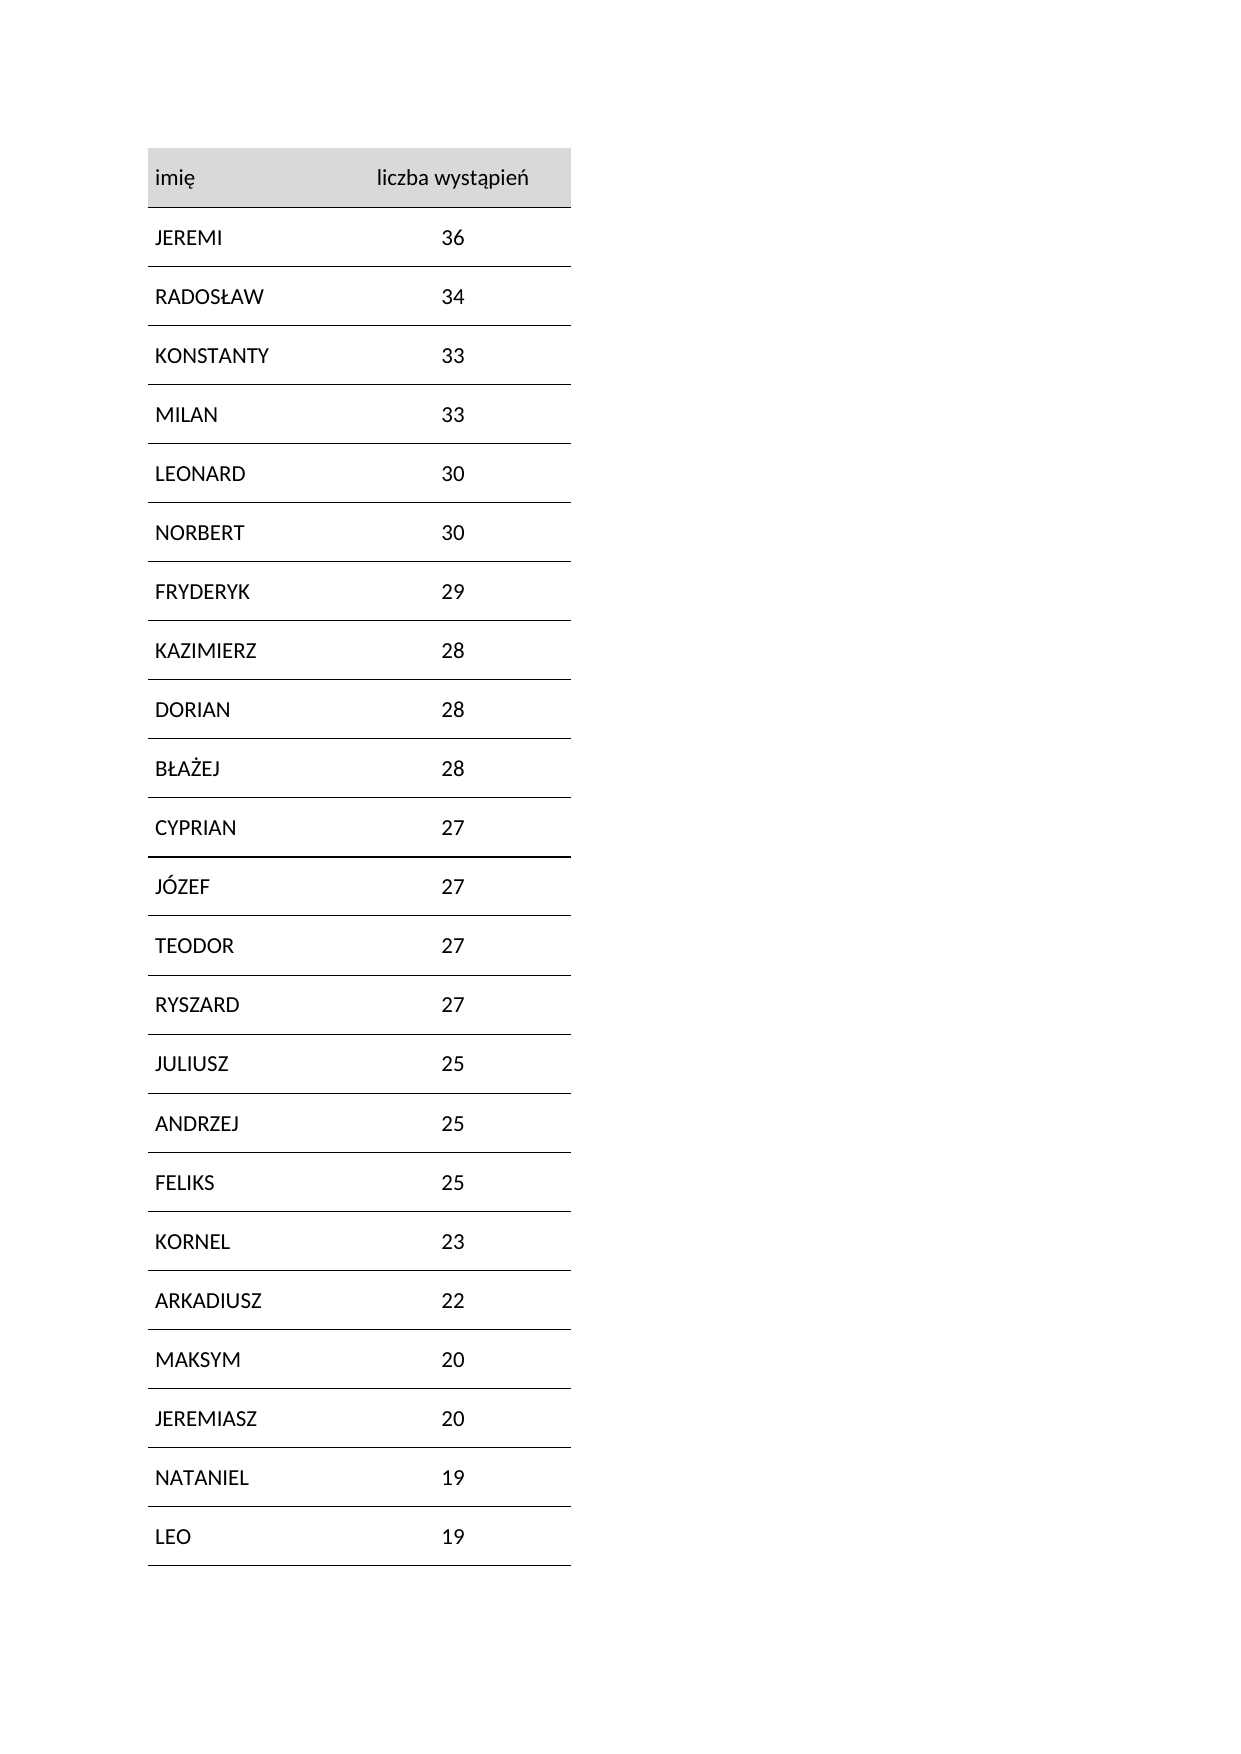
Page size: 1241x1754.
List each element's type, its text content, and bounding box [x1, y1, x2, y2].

table_cell NATANIEL [148, 1448, 335, 1506]
table_cell DORIAN [148, 680, 335, 738]
table_cell FRYDERYK [148, 562, 335, 620]
table_cell LEO [148, 1507, 335, 1565]
table_cell 30 [335, 444, 571, 502]
table_cell RADOSŁAW [148, 267, 335, 325]
table_cell 20 [335, 1389, 571, 1447]
table_cell KAZIMIERZ [148, 621, 335, 679]
table_cell 25 [335, 1035, 571, 1093]
table_cell LEONARD [148, 444, 335, 502]
table_cell RYSZARD [148, 976, 335, 1033]
table_cell JEREMI [148, 208, 335, 266]
table_cell KORNEL [148, 1212, 335, 1270]
table_cell 27 [335, 976, 571, 1033]
table_cell 27 [335, 858, 571, 915]
table_cell CYPRIAN [148, 798, 335, 856]
table_cell 23 [335, 1212, 571, 1270]
table_cell ARKADIUSZ [148, 1271, 335, 1329]
table_cell JÓZEF [148, 858, 335, 915]
table_cell FELIKS [148, 1153, 335, 1211]
table_cell 33 [335, 326, 571, 384]
table_cell JULIUSZ [148, 1035, 335, 1093]
table_cell 30 [335, 503, 571, 561]
table_cell 29 [335, 562, 571, 620]
table_cell NORBERT [148, 503, 335, 561]
table_header imię [148, 148, 335, 207]
table_cell ANDRZEJ [148, 1094, 335, 1152]
table_cell 27 [335, 916, 571, 974]
table_cell 25 [335, 1153, 571, 1211]
table_cell BŁAŻEJ [148, 739, 335, 797]
table_header liczba wystąpień [335, 148, 571, 207]
table_cell 36 [335, 208, 571, 266]
table_cell 25 [335, 1094, 571, 1152]
table_cell 22 [335, 1271, 571, 1329]
table_cell 28 [335, 621, 571, 679]
table_cell TEODOR [148, 916, 335, 974]
table_cell MILAN [148, 385, 335, 443]
table_cell MAKSYM [148, 1330, 335, 1388]
table_cell 27 [335, 798, 571, 856]
table_cell 28 [335, 680, 571, 738]
table_cell 34 [335, 267, 571, 325]
table_cell 28 [335, 739, 571, 797]
table_cell KONSTANTY [148, 326, 335, 384]
table_cell 33 [335, 385, 571, 443]
table_cell 19 [335, 1448, 571, 1506]
table_cell 19 [335, 1507, 571, 1565]
table_cell JEREMIASZ [148, 1389, 335, 1447]
table_cell 20 [335, 1330, 571, 1388]
